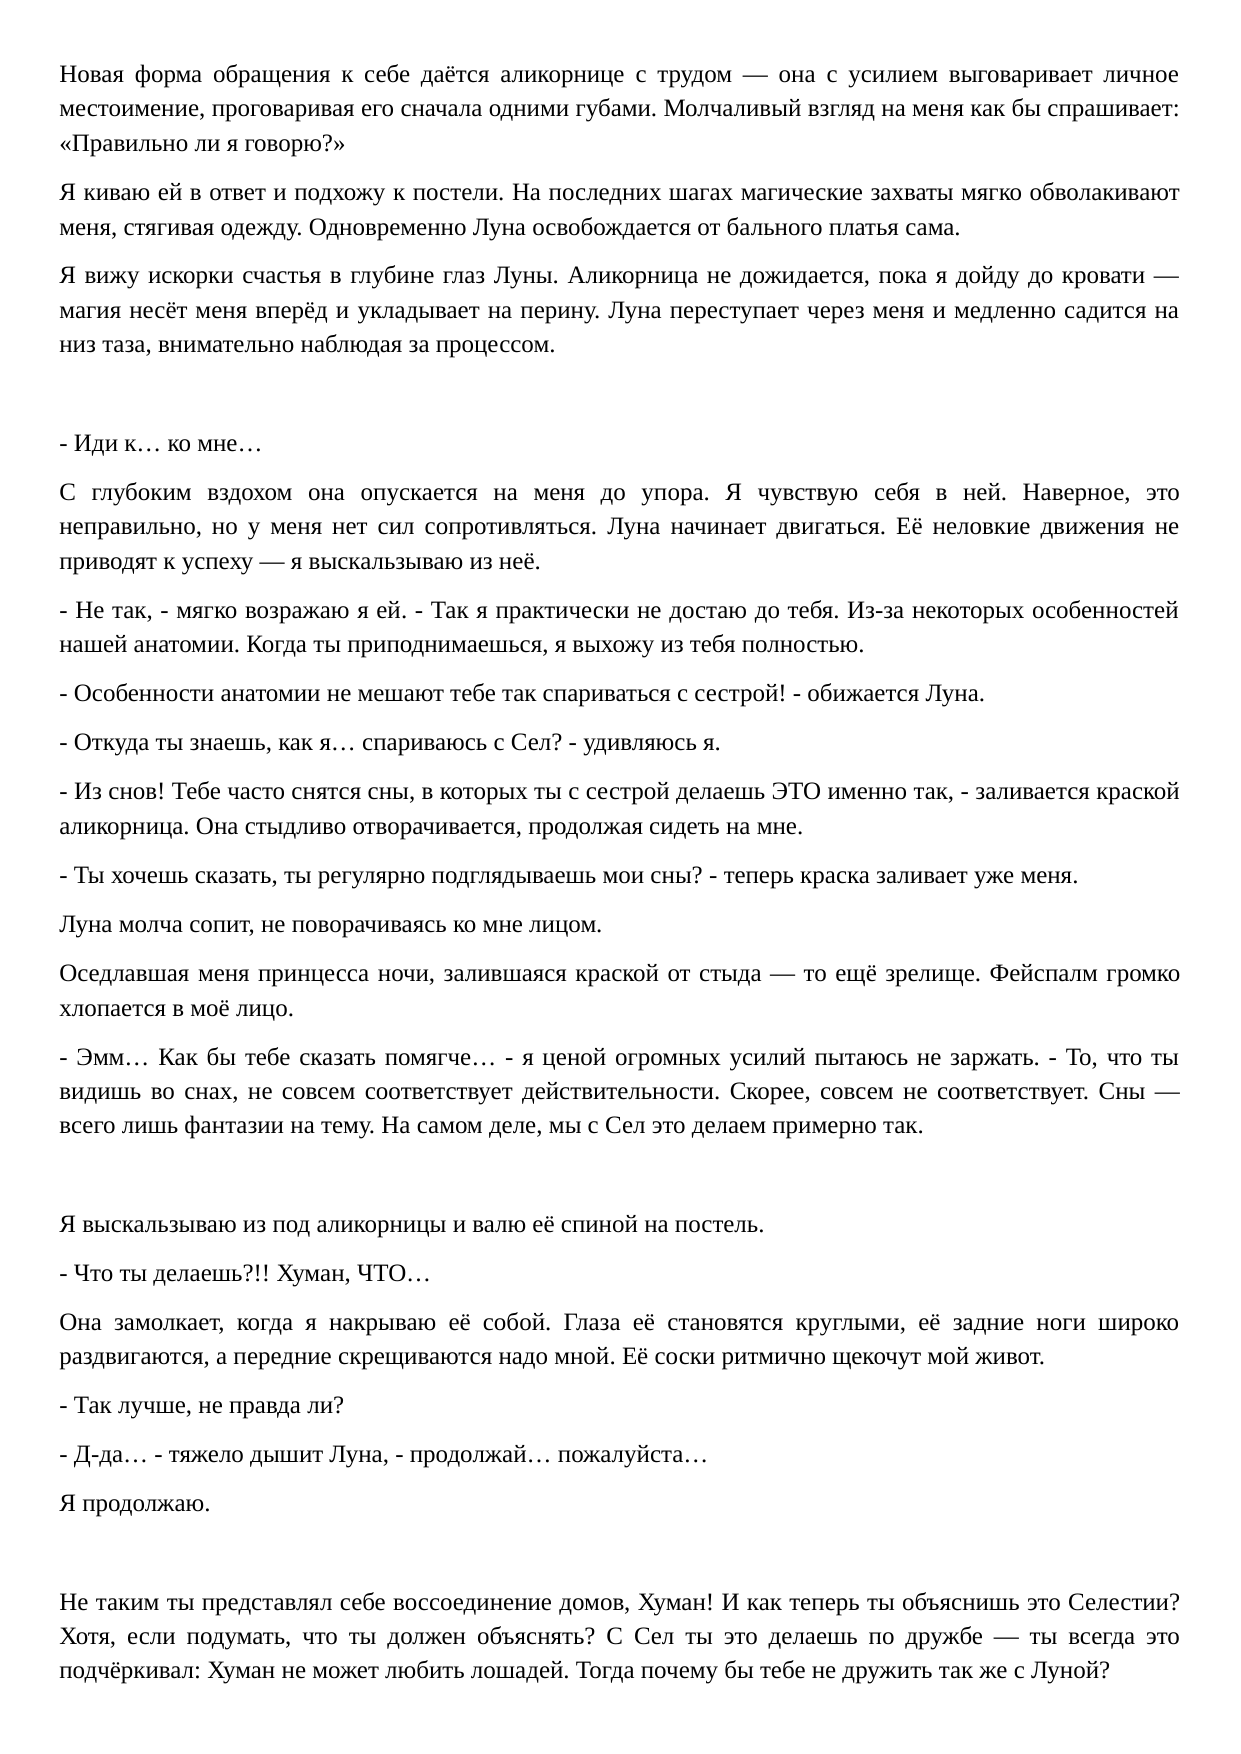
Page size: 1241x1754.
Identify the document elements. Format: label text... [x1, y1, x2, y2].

text Я киваю ей в ответ и подхожу к постели. На последних шагах магические захваты мягко обволакивают меня, стягивая одежду. Одновременно Луна освобождается от бального платья сама. [59, 177, 1181, 240]
text Новая форма обращения к себе даётся аликорнице с трудом — она с усилием выговаривает личное местоимение, проговаривая его сначала одними губами. Молчаливый взгляд на меня как бы спрашивает: «Правильно ли я говорю?» [59, 59, 1181, 157]
text - Откуда ты знаешь, как я… спариваюсь с Сел? - удивляюсь я. [59, 727, 1181, 756]
text - Эмм… Как бы тебе сказать помягче… - я ценой огромных усилий пытаюсь не заржать. - То, что ты видишь во снах, не совсем соответствует действительности. Скорее, совсем не соответствует. Сны — всего лишь фантазии на тему. На самом деле, мы с Сел это делаем примерно так. [59, 1042, 1181, 1139]
text - Не так, - мягко возражаю я ей. - Так я практически не достаю до тебя. Из-за некоторых особенностей нашей анатомии. Когда ты приподнимаешься, я выхожу из тебя полностью. [59, 595, 1181, 658]
text - Д-да… - тяжело дышит Луна, - продолжай… пожалуйста… [59, 1439, 1181, 1468]
text Я продолжаю. [59, 1488, 1181, 1517]
text - Что ты делаешь?!! Хуман, ЧТО… [59, 1258, 1181, 1287]
text Я вижу искорки счастья в глубине глаз Луны. Аликорница не дожидается, пока я дойду до кровати — магия несёт меня вперёд и укладывает на перину. Луна переступает через меня и медленно садится на низ таза, внимательно наблюдая за процессом. [59, 261, 1181, 358]
text Не таким ты представлял себе воссоединение домов, Хуман! И как теперь ты объяснишь это Селестии? Хотя, если подумать, что ты должен объяснять? С Сел ты это делаешь по дружбе — ты всегда это подчёркивал: Хуман не может любить лошадей. Тогда почему бы тебе не дружить так же с Луной? [59, 1587, 1181, 1684]
text Луна молча сопит, не поворачиваясь ко мне лицом. [59, 909, 1181, 938]
text - Из снов! Тебе часто снятся сны, в которых ты с сестрой делаешь ЭТО именно так, - заливается краской аликорница. Она стыдливо отворачивается, продолжая сидеть на мне. [59, 776, 1181, 840]
text С глубоким вздохом она опускается на меня до упора. Я чувствую себя в ней. Наверное, это неправильно, но у меня нет сил сопротивляться. Луна начинает двигаться. Её неловкие движения не приводят к успеху — я выскальзываю из неё. [59, 477, 1181, 574]
text - Особенности анатомии не мешают тебе так спариваться с сестрой! - обижается Луна. [59, 678, 1181, 707]
text - Так лучше, не правда ли? [59, 1390, 1181, 1419]
text Она замолкает, когда я накрываю её собой. Глаза её становятся круглыми, её задние ноги широко раздвигаются, а передние скрещиваются надо мной. Её соски ритмично щекочут мой живот. [59, 1307, 1181, 1370]
text - Иди к… ко мне… [59, 428, 1181, 456]
text Я выскальзываю из под аликорницы и валю её спиной на постель. [59, 1209, 1181, 1237]
text Оседлавшая меня принцесса ночи, залившаяся краской от стыда — то ещё зрелище. Фейспалм громко хлопается в моё лицо. [59, 958, 1181, 1021]
text - Ты хочешь сказать, ты регулярно подглядываешь мои сны? - теперь краска заливает уже меня. [59, 860, 1181, 889]
